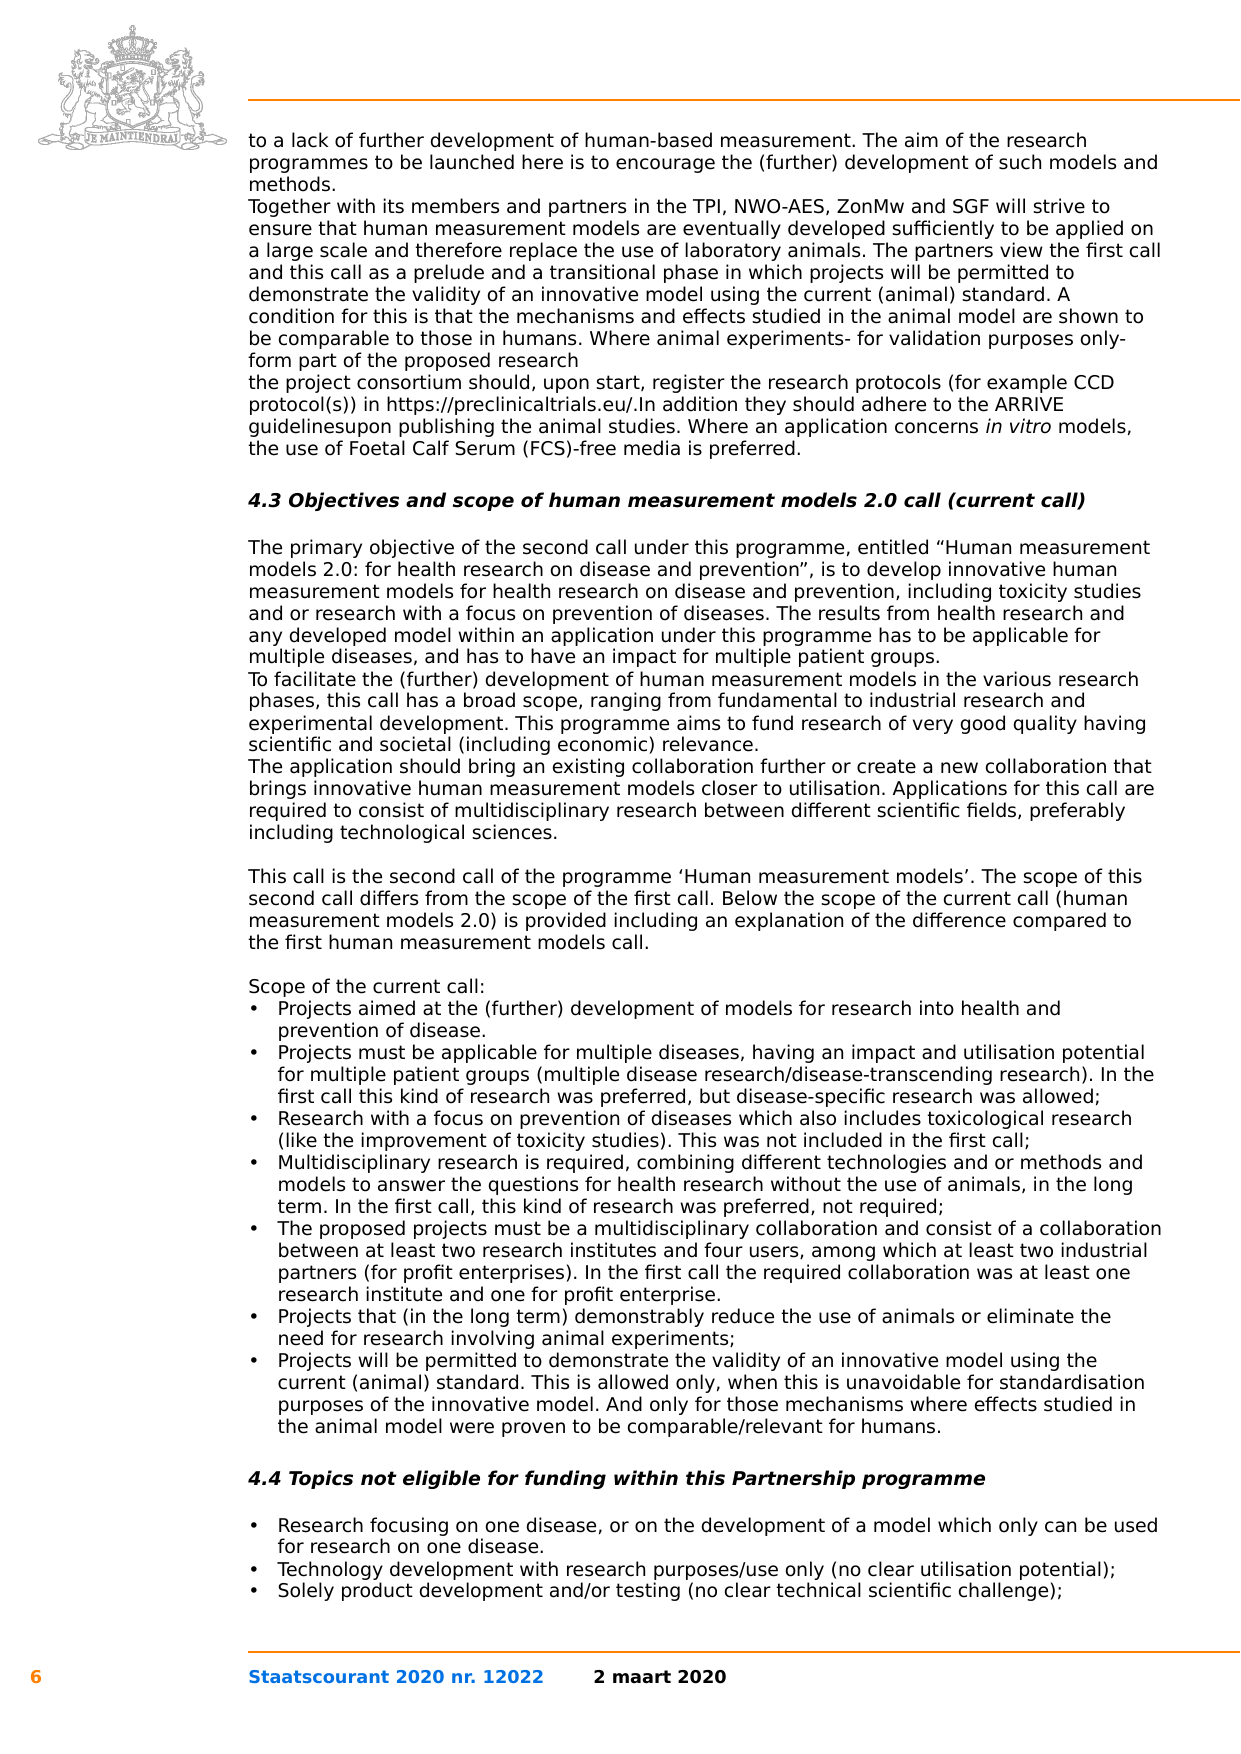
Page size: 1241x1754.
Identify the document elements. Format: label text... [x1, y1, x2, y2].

text • Multidisciplinary research is required, combining different technologies and or methods and models to answer the questions for health research without the use of animals, in the long term. In the first call, this kind of research was preferred, not required; [248, 1152, 1163, 1218]
text • Research focusing on one disease, or on the development of a model which only can be used for research on one disease. [248, 1514, 1163, 1558]
text • Solely product development and/or testing (no clear technical scientific challenge); [248, 1580, 1163, 1602]
text • Research with a focus on prevention of diseases which also includes toxicological research (like the improvement of toxicity studies). This was not included in the first call; [248, 1108, 1163, 1152]
text The application should bring an existing collaboration further or create a new collaboration that brings innovative human measurement models closer to utilisation. Applications for this call are required to consist of multidisciplinary research between different scientific fields, preferably including technological sciences. [248, 756, 1163, 844]
text The primary objective of the second call under this programme, entitled “Human measurement models 2.0: for health research on disease and prevention”, is to develop innovative human measurement models for health research on disease and prevention, including toxicity studies and or research with a focus on prevention of diseases. The results from health research and any developed model within an application under this programme has to be applicable for multiple diseases, and has to have an impact for multiple patient groups. [248, 537, 1163, 668]
text • Projects must be applicable for multiple diseases, having an impact and utilisation potential for multiple patient groups (multiple disease research/disease-transcending research). In the first call this kind of research was preferred, but disease-specific research was allowed; [248, 1042, 1163, 1108]
text • The proposed projects must be a multidisciplinary collaboration and consist of a collaboration between at least two research institutes and four users, among which at least two industrial partners (for profit enterprises). In the first call the required collaboration was at least one research institute and one for profit enterprise. [248, 1218, 1163, 1306]
text Scope of the current call: [248, 976, 1163, 998]
text • Projects that (in the long term) demonstrably reduce the use of animals or eliminate the need for research involving animal experiments; [248, 1306, 1163, 1349]
text Together with its members and partners in the TPI, NWO-AES, ZonMw and SGF will strive to ensure that human measurement models are eventually developed sufficiently to be applied on a large scale and therefore replace the use of laboratory animals. The partners view the first call and this call as a prelude and a transitional phase in which projects will be permitted to demonstrate the validity of an innovative model using the current (animal) standard. A condition for this is that the mechanisms and effects studied in the animal model are shown to be comparable to those in humans. Where animal experiments- for validation purposes only- form part of the proposed research [248, 196, 1163, 372]
text To facilitate the (further) development of human measurement models in the various research phases, this call has a broad scope, ranging from fundamental to industrial research and experimental development. This programme aims to fund research of very good quality having scientific and societal (including economic) relevance. [248, 668, 1163, 756]
text to a lack of further development of human-based measurement. The aim of the research programmes to be launched here is to encourage the (further) development of such models and methods. [248, 130, 1163, 196]
text the project consortium should, upon start, register the research protocols (for example CCD protocol(s)) in https://preclinicaltrials.eu/.In addition they should adhere to the ARRIVE guidelinesupon publishing the animal studies. Where an application concerns in vitro models, the use of Foetal Calf Serum (FCS)-free media is preferred. [248, 372, 1163, 459]
text • Technology development with research purposes/use only (no clear utilisation potential); [248, 1558, 1163, 1580]
text • Projects will be permitted to demonstrate the validity of an innovative model using the current (animal) standard. This is allowed only, when this is unavoidable for standardisation purposes of the innovative model. And only for those mechanisms where effects studied in the animal model were proven to be comparable/relevant for humans. [248, 1349, 1163, 1437]
text This call is the second call of the programme ‘Human measurement models’. The scope of this second call differs from the scope of the first call. Below the scope of the current call (human measurement models 2.0) is provided including an explanation of the difference compared to the first human measurement models call. [248, 866, 1163, 954]
picture [38, 25, 227, 150]
subtitle 4.4 Topics not eligible for funding within this Partnership programme [248, 1467, 1163, 1489]
text • Projects aimed at the (further) development of models for research into health and prevention of disease. [248, 998, 1163, 1042]
subtitle 4.3 Objectives and scope of human measurement models 2.0 call (current call) [248, 489, 1163, 512]
